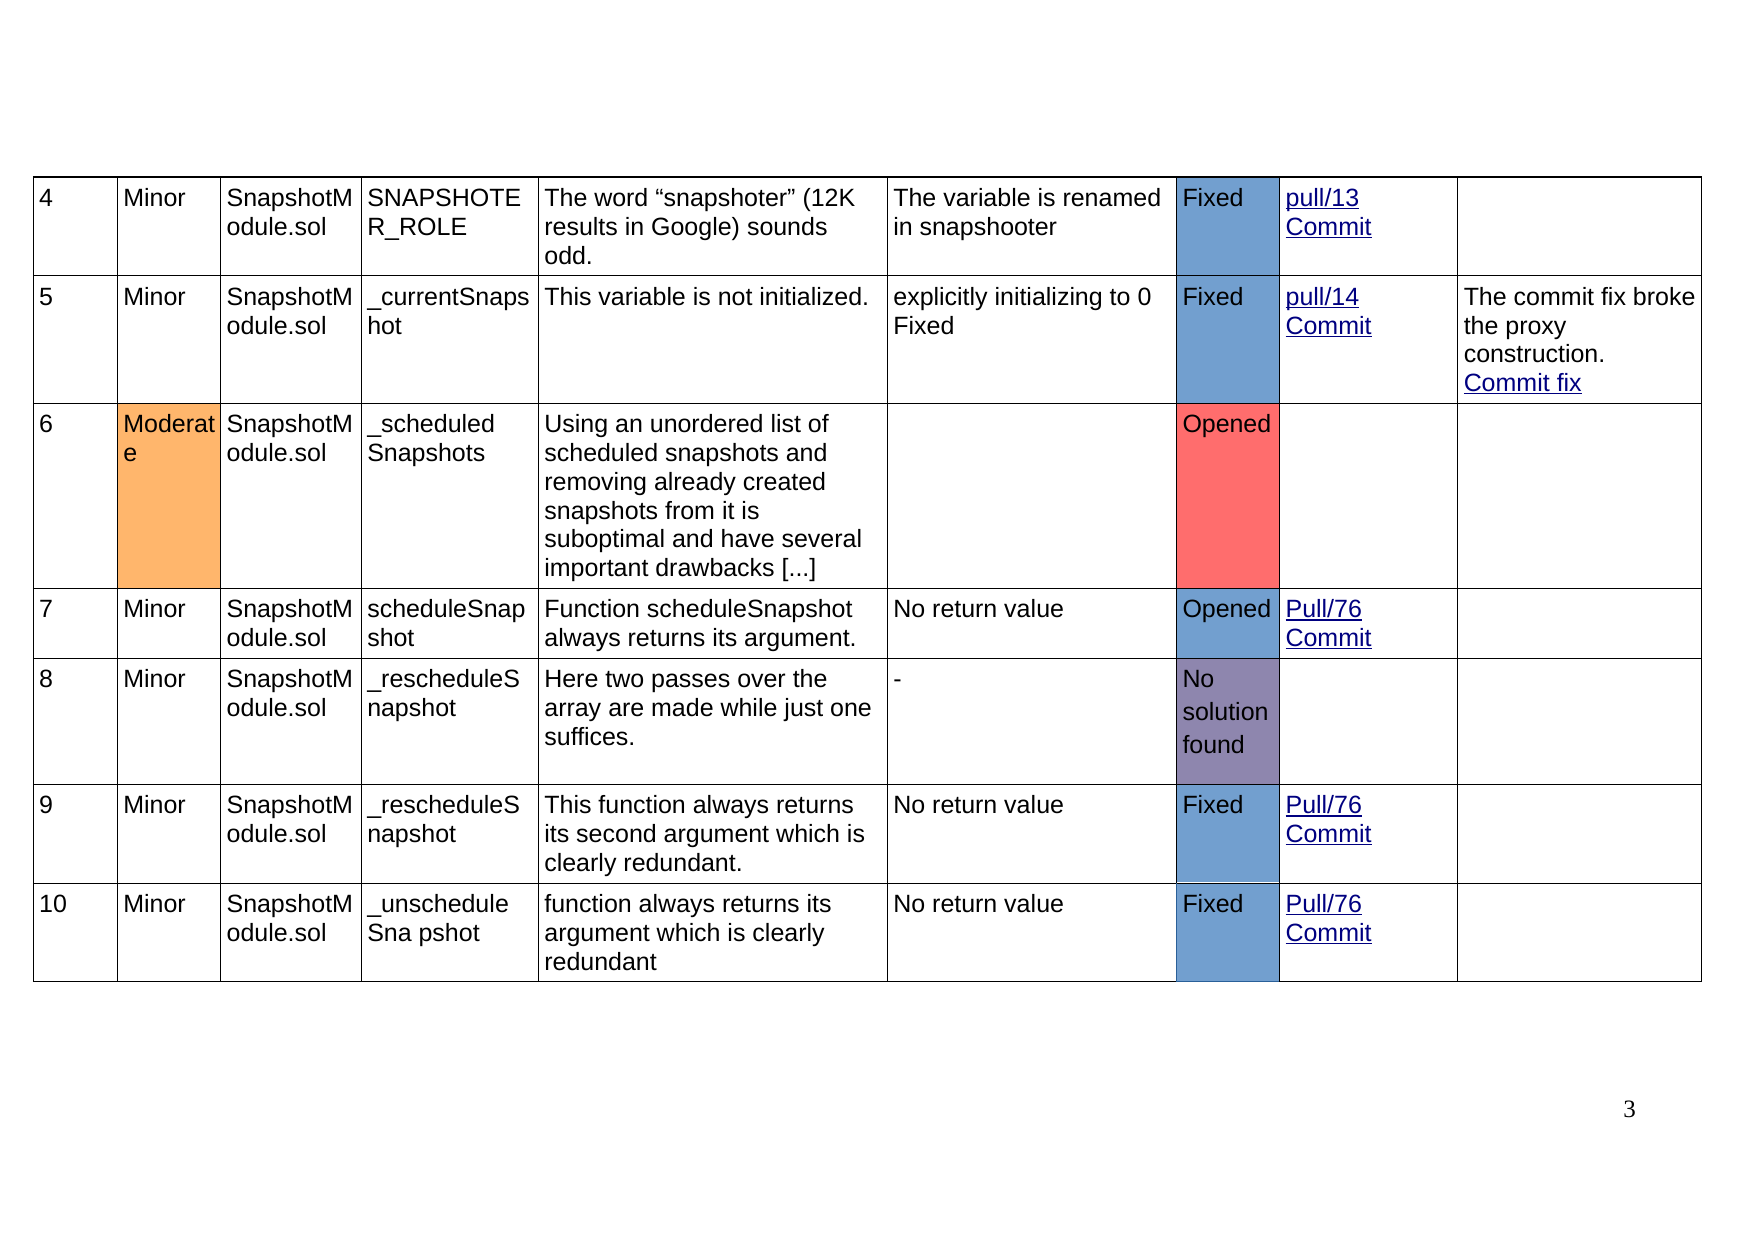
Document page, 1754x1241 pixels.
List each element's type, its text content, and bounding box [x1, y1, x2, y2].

table_cell Opened [1177, 589, 1279, 658]
table_cell SnapshotModule.sol [221, 178, 361, 275]
table_cell function always returns its argument which is clearly redundant [539, 884, 887, 981]
table_cell [1280, 404, 1457, 588]
table_cell [1458, 785, 1701, 882]
table_cell _currentSnapshot [362, 276, 538, 403]
table_cell Minor [118, 276, 220, 403]
table_cell Minor [118, 884, 220, 981]
table_cell Fixed [1177, 785, 1279, 882]
table_cell Minor [118, 659, 220, 784]
table_cell This variable is not initialized. [539, 276, 887, 403]
table_cell No solution found [1177, 659, 1279, 784]
table_cell Using an unordered list of scheduled snapshots and removing already created snapshots from it is suboptimal and have several important drawbacks [...] [539, 404, 887, 588]
table_cell _rescheduleSnapshot [362, 785, 538, 882]
table_cell No return value [888, 589, 1176, 658]
table_cell SnapshotModule.sol [221, 404, 361, 588]
table_cell scheduleSnapshot [362, 589, 538, 658]
table_cell _scheduled Snapshots [362, 404, 538, 588]
table_cell The word “snapshoter” (12K results in Google) sounds odd. [539, 178, 887, 275]
table_cell 4 [34, 178, 117, 275]
table_cell SnapshotModule.sol [221, 785, 361, 882]
table_cell Fixed [1177, 884, 1279, 981]
table_cell _unschedule Sna pshot [362, 884, 538, 981]
table_cell [1458, 178, 1701, 275]
table_cell Pull/76 Commit [1280, 785, 1457, 882]
table_cell Minor [118, 785, 220, 882]
table_cell - [888, 659, 1176, 784]
table_cell pull/13 Commit [1280, 178, 1457, 275]
table_cell 10 [34, 884, 117, 981]
table_cell [888, 404, 1176, 588]
table_cell SnapshotModule.sol [221, 589, 361, 658]
table_cell Pull/76 Commit [1280, 589, 1457, 658]
table_cell SNAPSHOTER_ROLE [362, 178, 538, 275]
table_cell The variable is renamed in snapshooter [888, 178, 1176, 275]
table_cell _rescheduleSnapshot [362, 659, 538, 784]
table_cell 6 [34, 404, 117, 588]
table_cell Here two passes over the array are made while just one suffices. [539, 659, 887, 784]
table_cell [1458, 884, 1701, 981]
table_cell explicitly initializing to 0 Fixed [888, 276, 1176, 403]
table_cell Minor [118, 589, 220, 658]
table_cell No return value [888, 785, 1176, 882]
table_cell [1280, 659, 1457, 784]
table_cell Moderate [118, 404, 220, 588]
table_cell Pull/76 Commit [1280, 884, 1457, 981]
table_cell 8 [34, 659, 117, 784]
table_cell This function always returns its second argument which is clearly redundant. [539, 785, 887, 882]
table_cell Function scheduleSnapshot always returns its argument. [539, 589, 887, 658]
table_cell SnapshotModule.sol [221, 884, 361, 981]
table_cell SnapshotModule.sol [221, 276, 361, 403]
table_cell Fixed [1177, 276, 1279, 403]
table_cell SnapshotModule.sol [221, 659, 361, 784]
table_cell No return value [888, 884, 1176, 981]
table_cell [1458, 589, 1701, 658]
table_cell 7 [34, 589, 117, 658]
table_cell 5 [34, 276, 117, 403]
table_cell Fixed [1177, 178, 1279, 275]
table_cell [1458, 659, 1701, 784]
table_cell [1458, 404, 1701, 588]
table_cell 9 [34, 785, 117, 882]
table_cell The commit fix broke the proxy construction. Commit fix [1458, 276, 1701, 403]
table_cell Minor [118, 178, 220, 275]
table_cell pull/14 Commit [1280, 276, 1457, 403]
table_cell Opened [1177, 404, 1279, 588]
